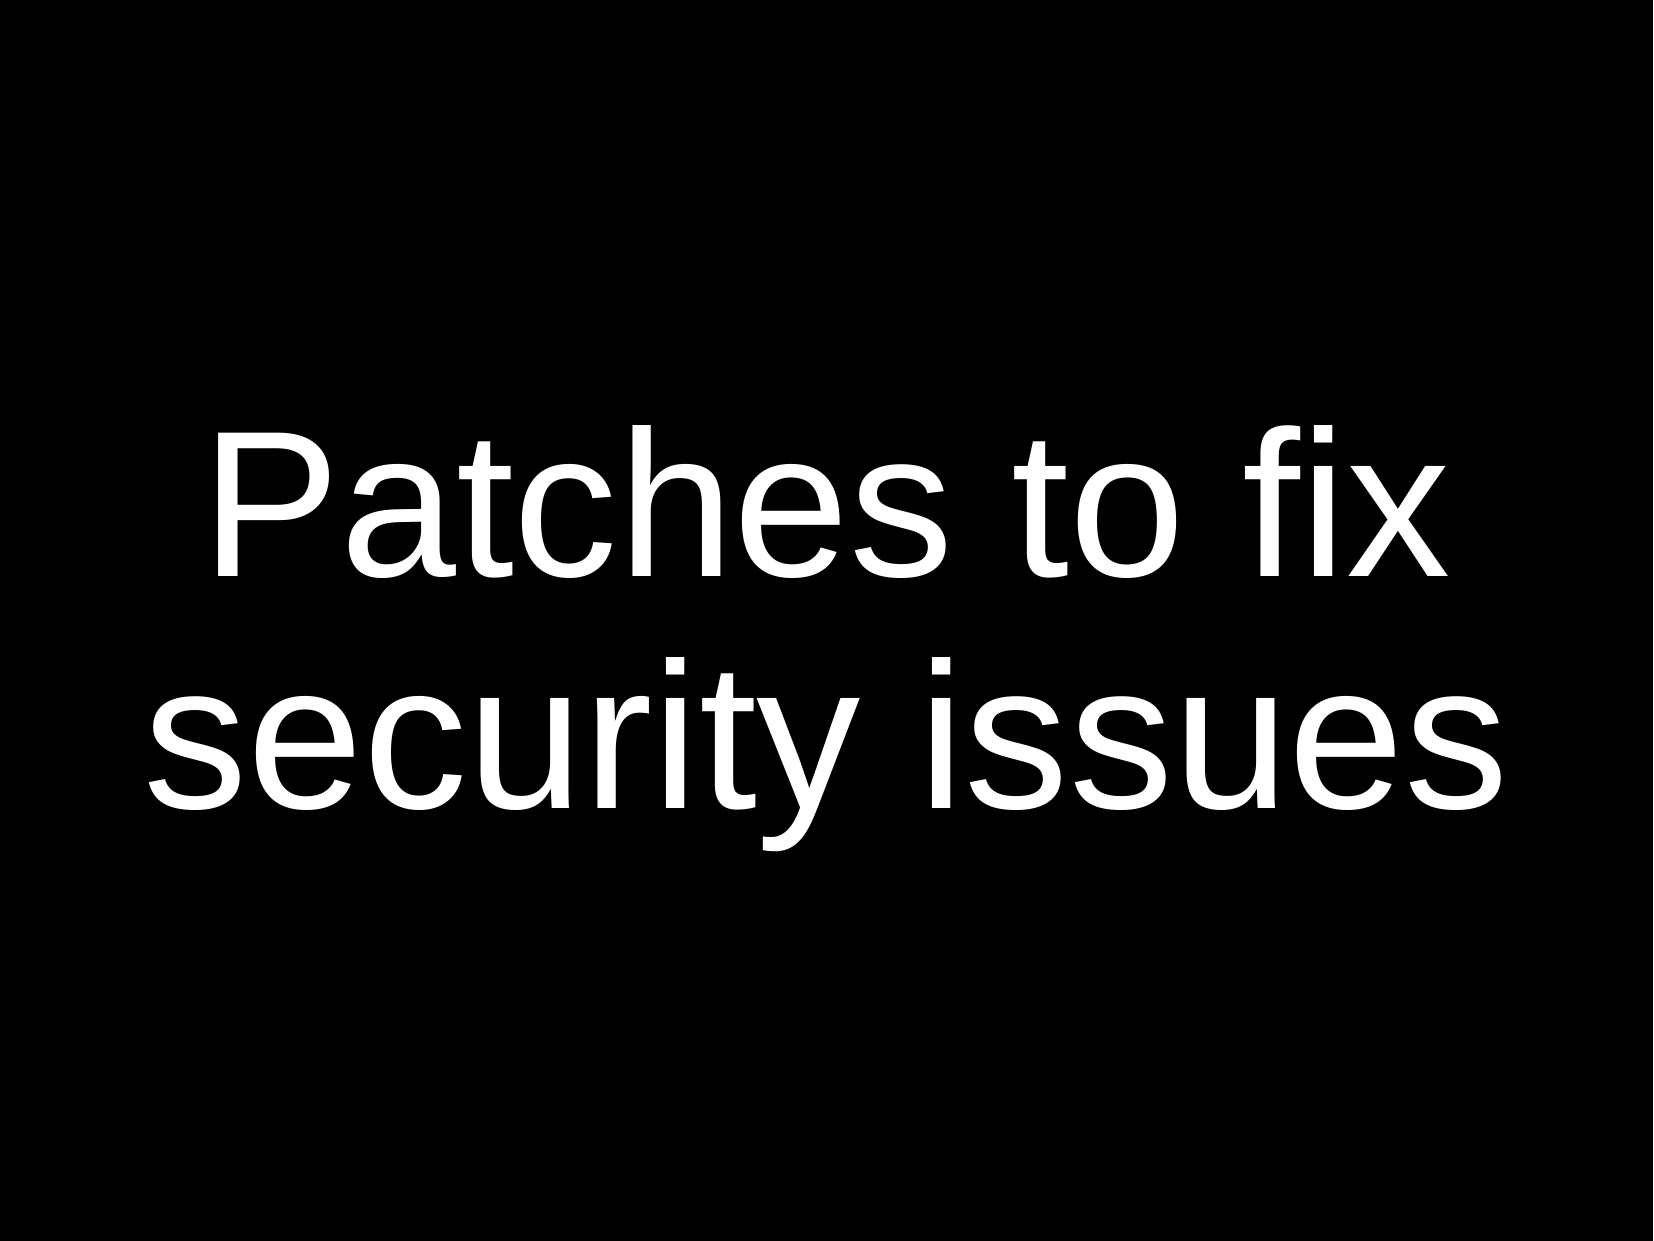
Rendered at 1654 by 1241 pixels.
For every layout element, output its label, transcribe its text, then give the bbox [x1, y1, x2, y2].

title Patches to fix security issues [82, 101, 1571, 1140]
